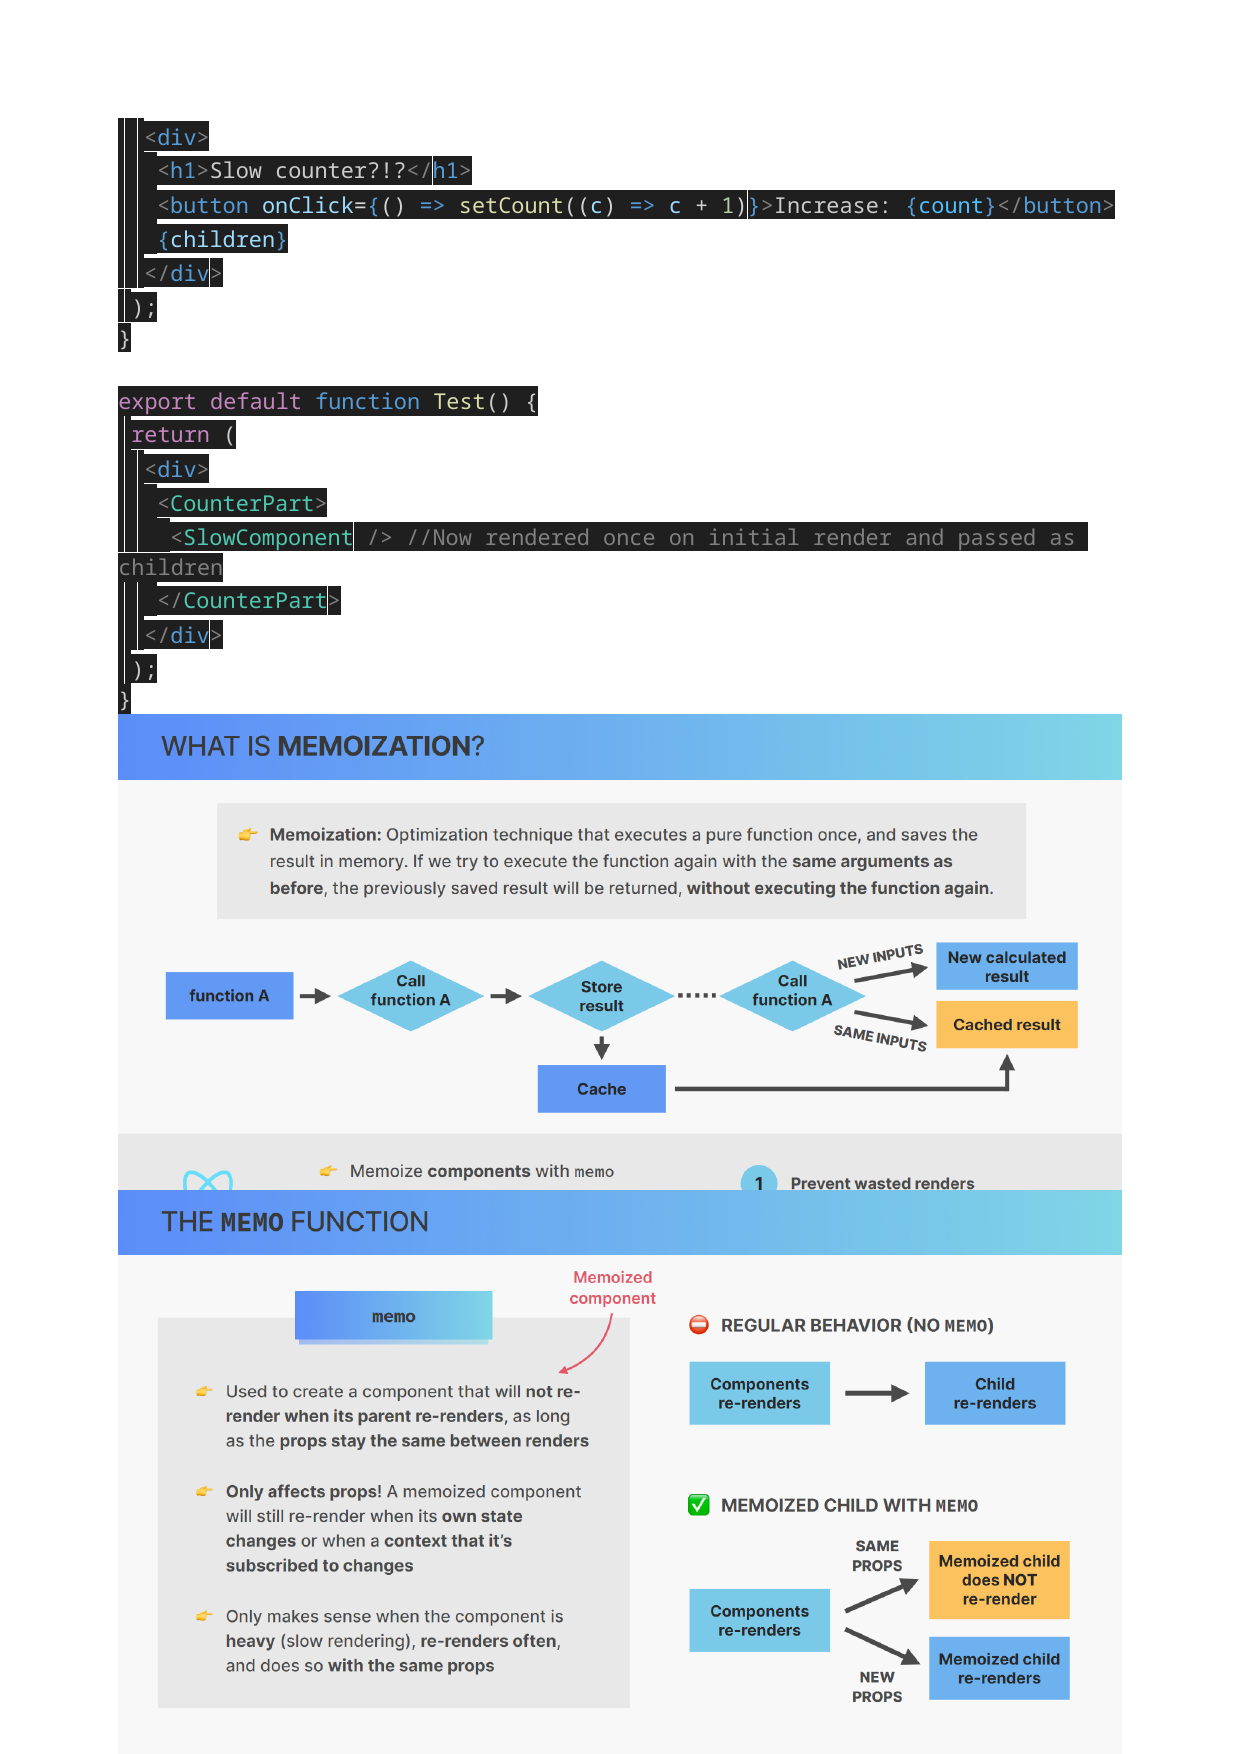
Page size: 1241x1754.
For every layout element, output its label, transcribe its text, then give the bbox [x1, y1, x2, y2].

text } [118, 322, 1122, 352]
text <SlowComponent /> //Now rendered once on initial render and passed as children [118, 518, 1122, 582]
text </div> [118, 616, 1122, 650]
text } [118, 684, 1122, 714]
text <CounterPart> [118, 484, 1122, 518]
text <button onClick={() => setCount((c) => c + 1)}>Increase: {count}</button> [118, 186, 1122, 220]
text <div> [118, 450, 1122, 484]
text <div> [118, 118, 1122, 152]
text </div> [118, 254, 1122, 288]
text <h1>Slow counter?!?</h1> [118, 152, 1122, 186]
text ); [118, 288, 1122, 322]
text return ( [118, 416, 1122, 450]
text ); [118, 650, 1122, 684]
picture [118, 714, 1122, 1754]
text {children} [118, 220, 1122, 254]
text export default function Test() { [118, 386, 1122, 416]
text </CounterPart> [118, 582, 1122, 616]
